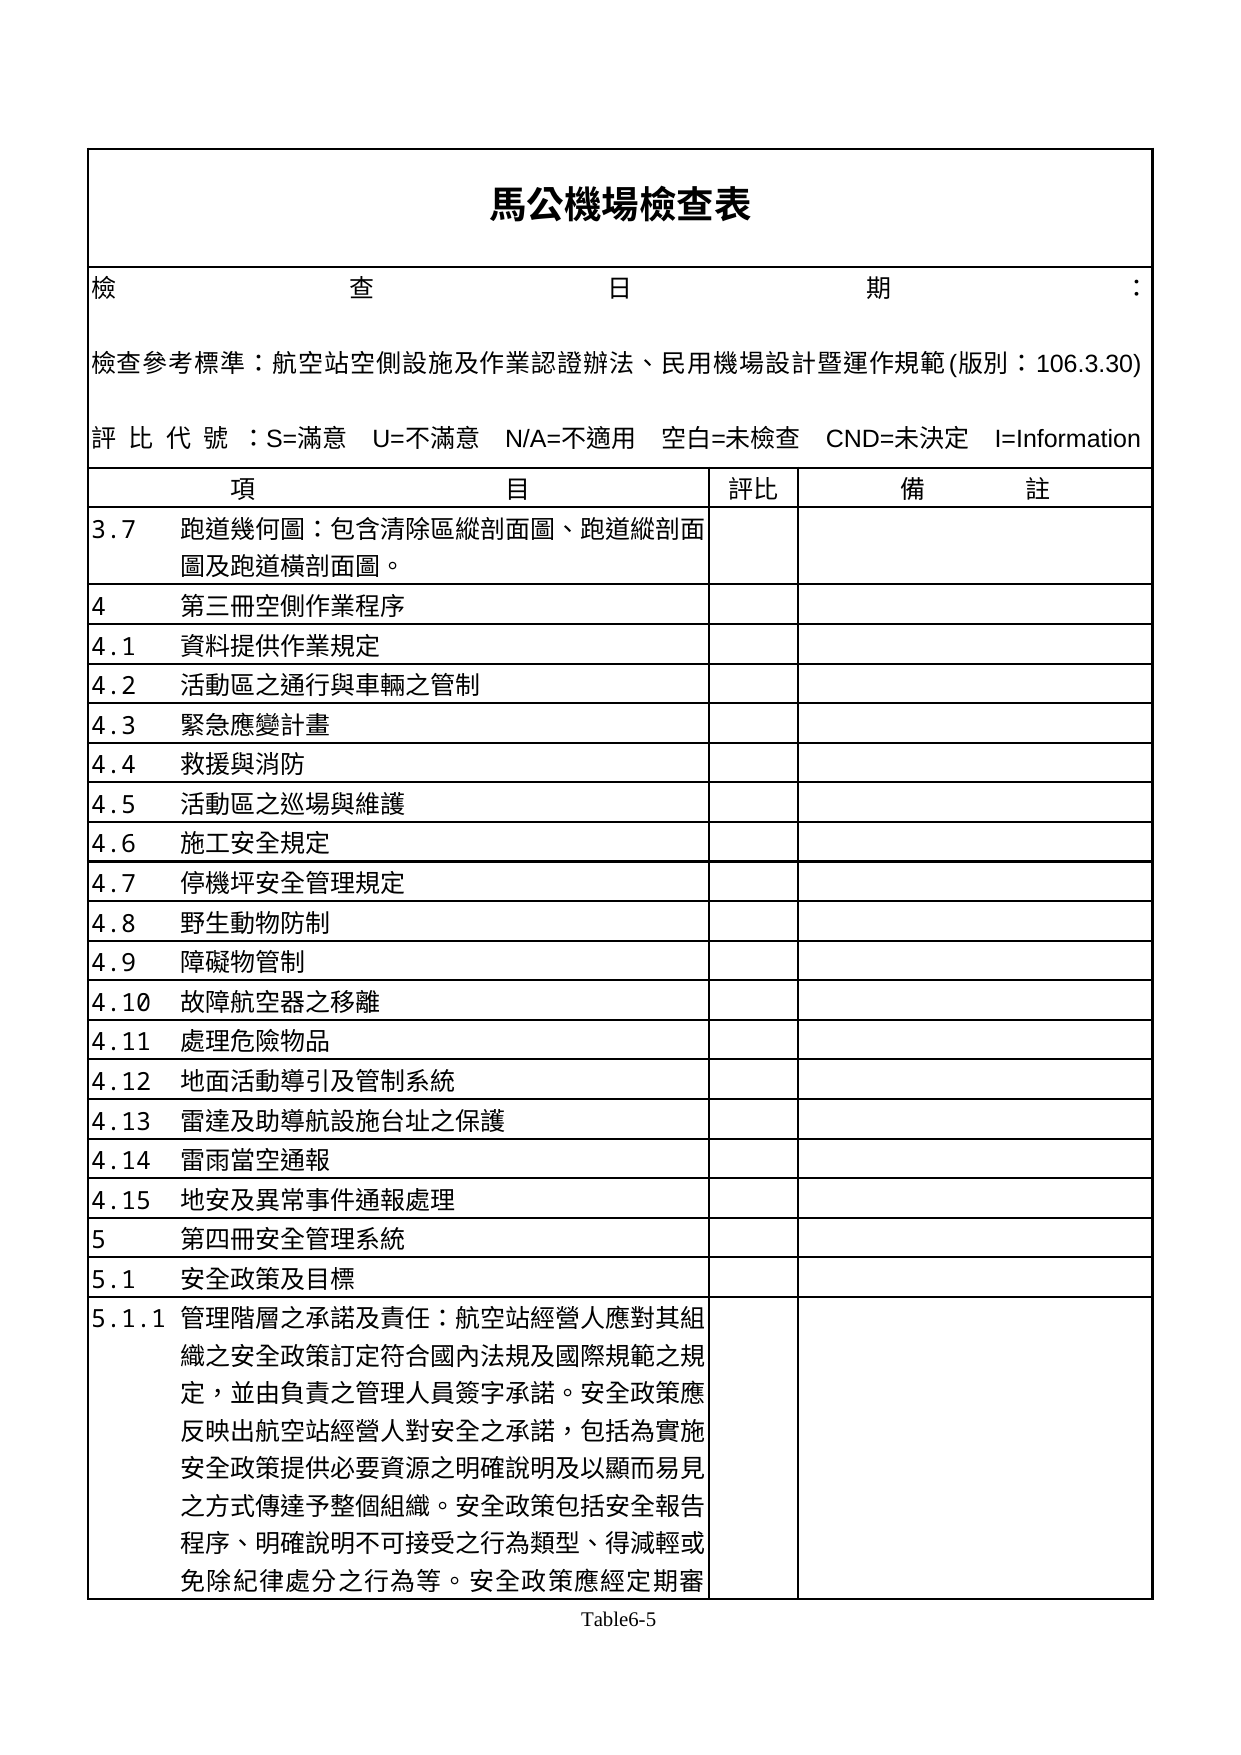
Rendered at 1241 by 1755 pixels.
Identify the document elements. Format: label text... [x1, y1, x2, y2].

table_cell 資料提供作業規定 [178, 625, 708, 662]
table_cell 4.7 [89, 863, 177, 900]
table_cell [710, 1021, 797, 1058]
table_cell 雷雨當空通報 [178, 1140, 708, 1177]
table_cell [799, 981, 1151, 1019]
table_cell 4.5 [89, 783, 177, 821]
table_cell 4.8 [89, 902, 177, 939]
table_cell [799, 783, 1151, 821]
table_cell 3.7 [89, 508, 177, 583]
table_cell 跑道幾何圖：包含清除區縱剖面圖、跑道縱剖面圖及跑道橫剖面圖。 [178, 508, 708, 583]
table_cell [799, 625, 1151, 662]
table_cell 4.11 [89, 1021, 177, 1058]
table_cell 停機坪安全管理規定 [178, 863, 708, 900]
table_cell [710, 1140, 797, 1177]
table_cell [799, 902, 1151, 939]
table_cell 障礙物管制 [178, 942, 708, 979]
table_cell [89, 469, 177, 506]
table_cell 緊急應變計畫 [178, 704, 708, 742]
table_cell 4.3 [89, 704, 177, 742]
table_cell [799, 1140, 1151, 1177]
table_cell [799, 1060, 1151, 1098]
table_cell [799, 823, 1151, 860]
table_cell 4.4 [89, 744, 177, 781]
table_cell [710, 1298, 797, 1598]
table_cell [710, 1100, 797, 1137]
table_cell [710, 744, 797, 781]
table_cell 救援與消防 [178, 744, 708, 781]
table_cell [799, 863, 1151, 900]
table_cell 4.14 [89, 1140, 177, 1177]
table_cell [710, 1060, 797, 1098]
table_cell [710, 1258, 797, 1296]
table_cell 處理危險物品 [178, 1021, 708, 1058]
table_cell [799, 508, 1151, 583]
table_cell [710, 625, 797, 662]
table_cell [799, 1298, 1151, 1598]
table_cell 活動區之巡場與維護 [178, 783, 708, 821]
table_cell 4.13 [89, 1100, 177, 1137]
table_cell 備 註 [799, 469, 1151, 506]
table_cell [710, 665, 797, 702]
table_cell 故障航空器之移離 [178, 981, 708, 1019]
table_cell 地安及異常事件通報處理 [178, 1179, 708, 1217]
table_cell [799, 1100, 1151, 1137]
table_cell 管理階層之承諾及責任：航空站經營人應對其組織之安全政策訂定符合國內法規及國際規範之規定，並由負責之管理人員簽字承諾。安全政策應反映出航空站經營人對安全之承諾，包括為實施安全政策提供必要資源之明確說明及以顯而易見之方式傳達予整個組織。安全政策包括安全報告程序、明確說明不可接受之行為類型、得減輕或免除紀律處分之行為等。安全政策應經定期審 [178, 1298, 708, 1598]
table_cell 4.10 [89, 981, 177, 1019]
table_cell [710, 508, 797, 583]
table_cell [710, 1219, 797, 1256]
table_cell 野生動物防制 [178, 902, 708, 939]
table_cell 評比 [710, 469, 797, 506]
table_cell [710, 704, 797, 742]
table_cell 項 目 [178, 469, 708, 506]
table_cell [799, 585, 1151, 623]
table_cell [710, 863, 797, 900]
table_cell [799, 1179, 1151, 1217]
table_cell 4.2 [89, 665, 177, 702]
table_cell [710, 585, 797, 623]
table_cell 4.9 [89, 942, 177, 979]
table_cell 5 [89, 1219, 177, 1256]
table_cell [710, 783, 797, 821]
table_cell 地面活動導引及管制系統 [178, 1060, 708, 1098]
table_cell [710, 902, 797, 939]
table_cell 4.15 [89, 1179, 177, 1217]
table_cell 檢 查 日 期 ： 檢查參考標準：航空站空側設施及作業認證辦法、民用機場設計暨運作規範(版別：106.3.30) 評 比 代 號 ：S=滿意 U=不滿意 N/A=不適用 空白=未檢查 CND=未決定 I=Information [89, 268, 1151, 467]
table_cell 4.12 [89, 1060, 177, 1098]
table_cell [799, 704, 1151, 742]
table_cell [799, 665, 1151, 702]
table_cell [799, 942, 1151, 979]
table_header 馬公機場檢查表 [89, 150, 1151, 266]
table_cell 安全政策及目標 [178, 1258, 708, 1296]
table_cell 5.1 [89, 1258, 177, 1296]
table_cell [799, 744, 1151, 781]
table_cell [710, 942, 797, 979]
table_cell 4 [89, 585, 177, 623]
table_cell [799, 1219, 1151, 1256]
table_cell 第四冊安全管理系統 [178, 1219, 708, 1256]
table_cell [799, 1021, 1151, 1058]
table_cell 4.1 [89, 625, 177, 662]
table_cell [710, 981, 797, 1019]
table_cell 5.1.1 [89, 1298, 177, 1598]
table_cell 雷達及助導航設施台址之保護 [178, 1100, 708, 1137]
table_cell 4.6 [89, 823, 177, 860]
table_cell 活動區之通行與車輛之管制 [178, 665, 708, 702]
table_cell [710, 823, 797, 860]
table_cell [799, 1258, 1151, 1296]
table_cell [710, 1179, 797, 1217]
table_cell 第三冊空側作業程序 [178, 585, 708, 623]
table_cell 施工安全規定 [178, 823, 708, 860]
